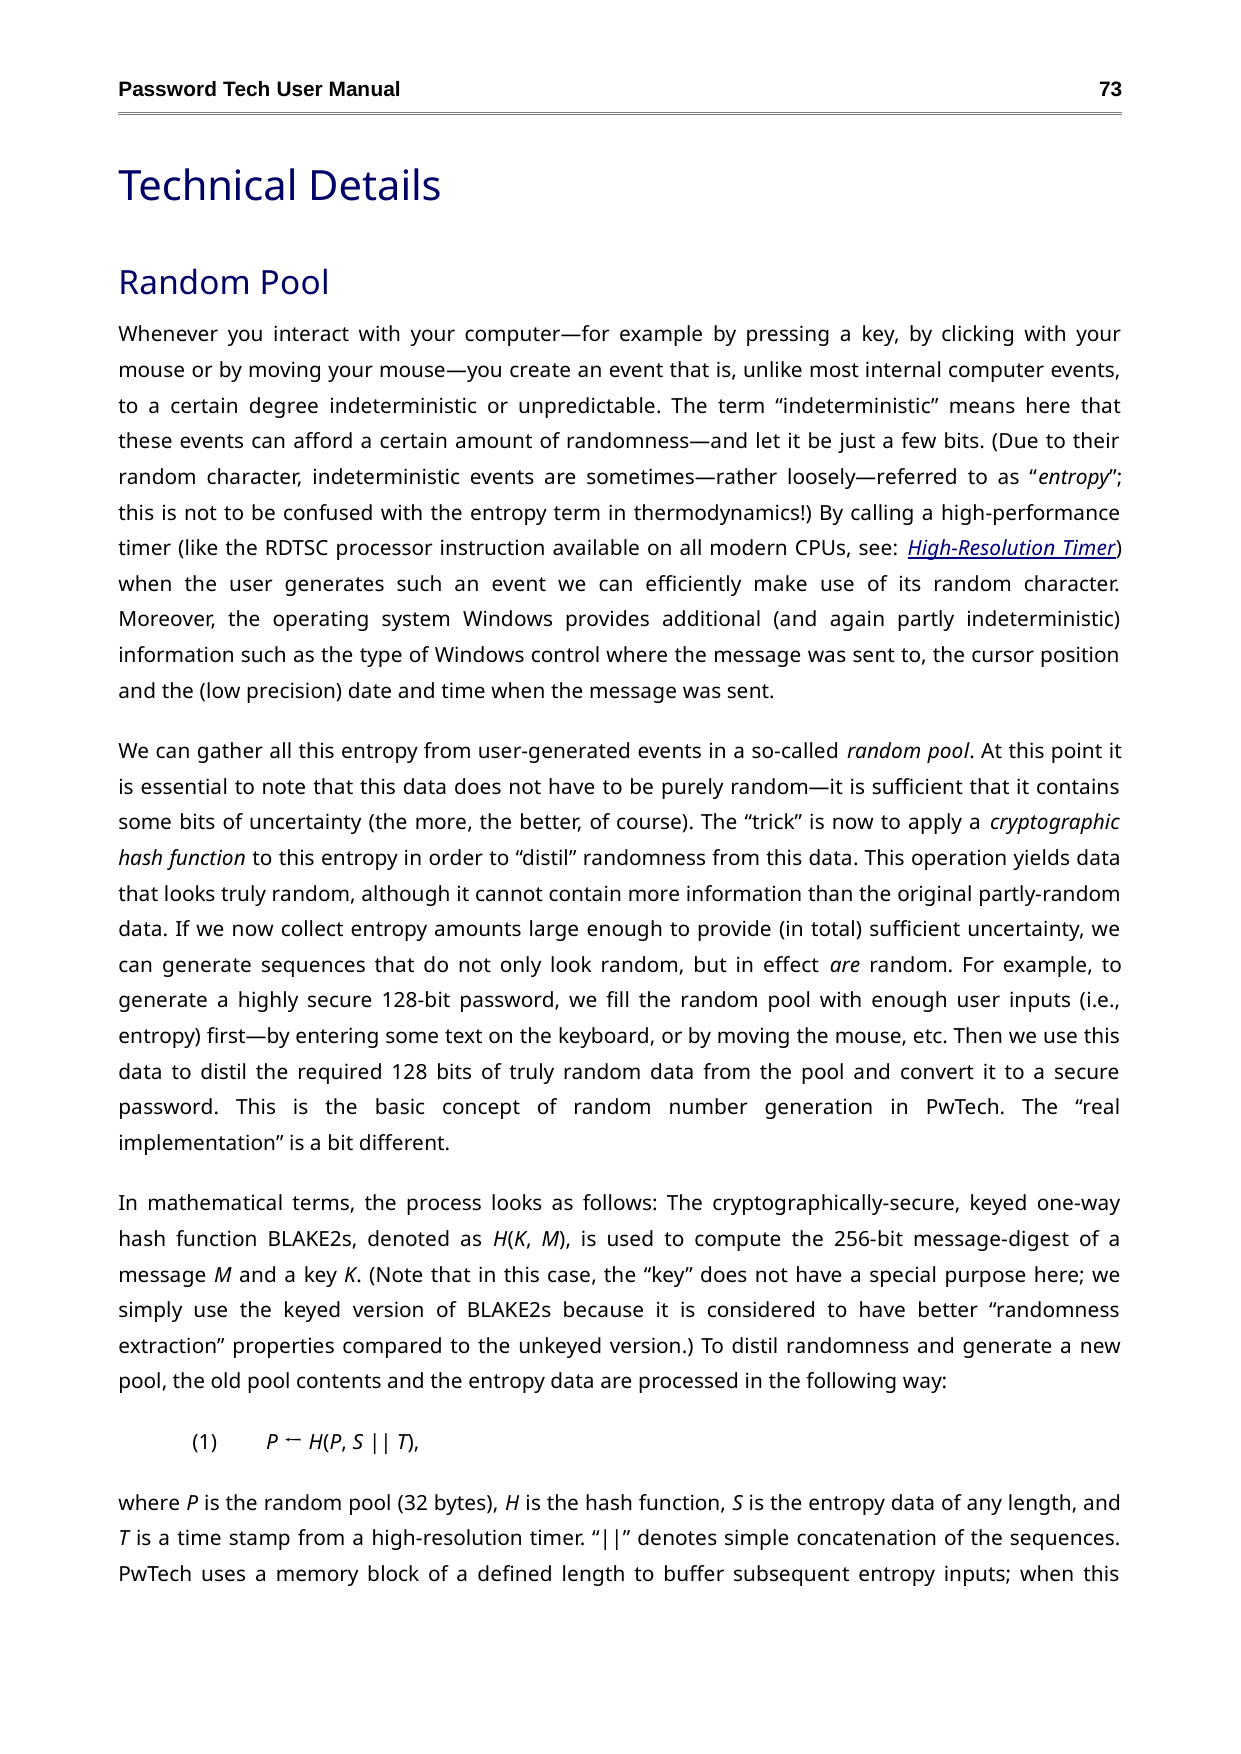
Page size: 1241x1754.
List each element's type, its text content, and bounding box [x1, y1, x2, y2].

subtitle Random Pool [118, 258, 1122, 304]
text Whenever you interact with your computer—for example by pressing a key, by clicking with your mouse or by moving your mouse—you create an event that is, unlike most internal computer events, to a certain degree indeterministic or unpredictable. The term “indeterministic” means here that these events can afford a certain amount of randomness—and let it be just a few bits. (Due to their random character, indeterministic events are sometimes—rather loosely—referred to as “entropy”; this is not to be confused with the entropy term in thermodynamics!) By calling a high-performance timer (like the RDTSC processor instruction available on all modern CPUs, see: High-Resolution Timer) when the user generates such an event we can efficiently make use of its random character. Moreover, the operating system Windows provides additional (and again partly indeterministic) information such as the type of Windows control where the message was sent to, the cursor position and the (low precision) date and time when the message was sent. [118, 319, 1122, 704]
subtitle Technical Details [118, 156, 1122, 212]
text where P is the random pool (32 bytes), H is the hash function, S is the entropy data of any length, and T is a time stamp from a high-resolution timer. “||” denotes simple concatenation of the sequences. PwTech uses a memory block of a defined length to buffer subsequent entropy inputs; when this [118, 1488, 1122, 1587]
text In mathematical terms, the process looks as follows: The cryptographically-secure, keyed one-way hash function BLAKE2s, denoted as H(K, M), is used to compute the 256-bit message-digest of a message M and a key K. (Note that in this case, the “key” does not have a special purpose here; we simply use the keyed version of BLAKE2s because it is considered to have better “randomness extraction” properties compared to the unkeyed version.) To distil randomness and generate a new pool, the old pool contents and the entropy data are processed in the following way: [118, 1188, 1122, 1395]
text (1) P ← H(P, S || T), [118, 1427, 1122, 1456]
text We can gather all this entropy from user-generated events in a so-called random pool. At this point it is essential to note that this data does not have to be purely random—it is sufficient that it contains some bits of uncertainty (the more, the better, of course). The “trick” is now to apply a cryptographic hash function to this entropy in order to “distil” randomness from this data. This operation yields data that looks truly random, although it cannot contain more information than the original partly-random data. If we now collect entropy amounts large enough to provide (in total) sufficient uncertainty, we can generate sequences that do not only look random, but in effect are random. For example, to generate a highly secure 128-bit password, we fill the random pool with enough user inputs (i.e., entropy) first—by entering some text on the keyboard, or by moving the mouse, etc. Then we use this data to distil the required 128 bits of truly random data from the pool and convert it to a secure password. This is the basic concept of random number generation in PwTech. The “real implementation” is a bit different. [118, 736, 1122, 1156]
